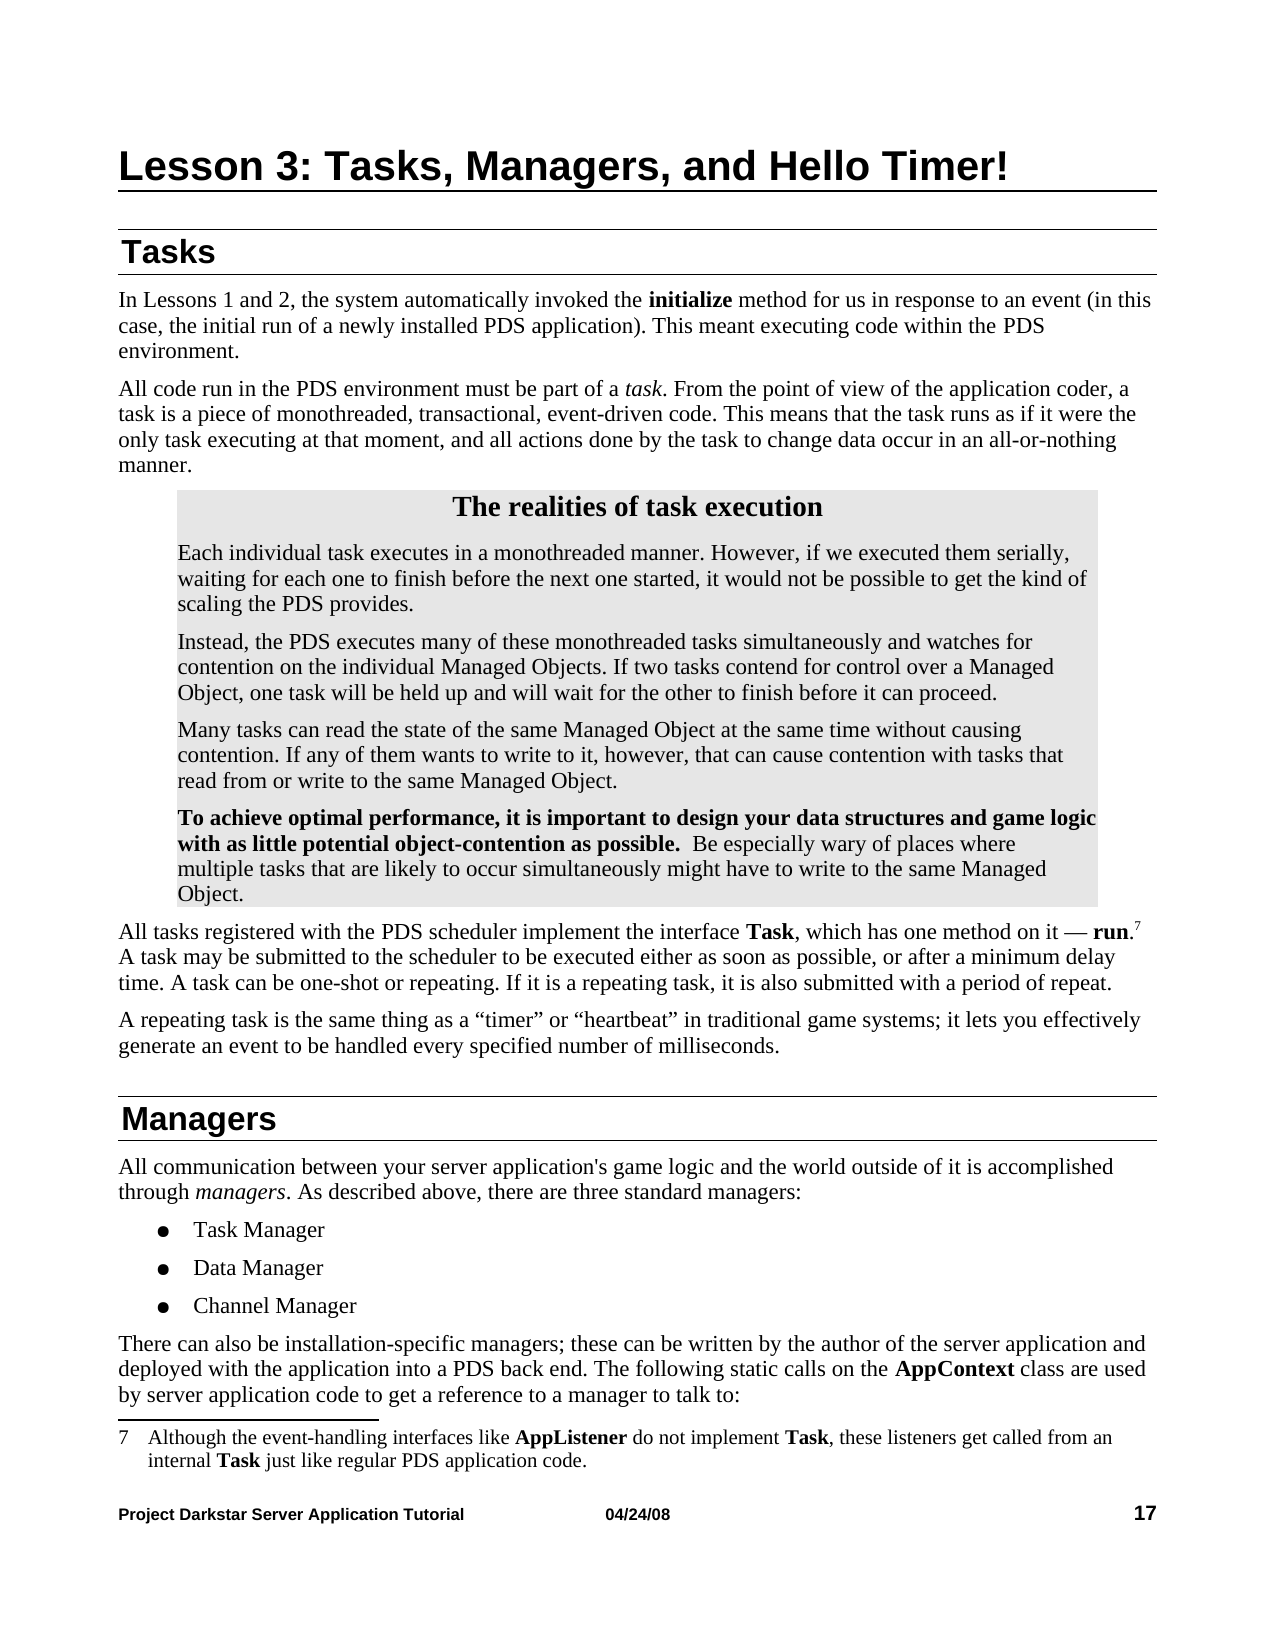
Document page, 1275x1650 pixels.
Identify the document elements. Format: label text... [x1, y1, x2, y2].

text All tasks registered with the PDS scheduler implement the interface Task, which has one method on it — run. A task may be submitted to the scheduler to be executed either as soon as possible, or after a minimum delay time. A task can be one-shot or repeating. If it is a repeating task, it is also submitted with a period of repeat. [118, 919, 1157, 995]
text Although the event-handling interfaces like AppListener do not implement Task, these listeners get called from an internal Task just like regular PDS application code. [118, 1426, 1157, 1472]
text All communication between your server application's game logic and the world outside of it is accomplished through managers. As described above, there are three standard managers: [118, 1154, 1157, 1204]
list Channel Manager [156, 1293, 1157, 1318]
text All code run in the PDS environment must be part of a task. From the point of view of the application coder, a task is a piece of monothreaded, transactional, event-driven code. This means that the task runs as if it were the only task executing at that moment, and all actions done by the task to change data occur in an all-or-nothing manner. [118, 376, 1157, 478]
text Instead, the PDS executes many of these monothreaded tasks simultaneously and watches for contention on the individual Managed Objects. If two tasks contend for control over a Managed Object, one task will be held up and will wait for the other to finish before it can proceed. [177, 629, 1098, 705]
text A repeating task is the same thing as a “timer” or “heartbeat” in traditional game systems; it lets you effectively generate an event to be handled every specified number of milliseconds. [118, 1007, 1157, 1058]
text To achieve optimal performance, it is important to design your data structures and game logic with as little potential object-contention as possible. Be especially wary of places where multiple tasks that are likely to occur simultaneously might have to write to the same Managed Object. [177, 805, 1098, 907]
text There can also be installation-specific managers; these can be written by the author of the server application and deployed with the application into a PDS back end. The following static calls on the AppContext class are used by server application code to get a reference to a manager to talk to: [118, 1331, 1157, 1407]
list Task Manager [156, 1217, 1157, 1242]
subtitle Tasks [118, 230, 1157, 274]
subtitle Managers [118, 1097, 1157, 1140]
subtitle Lesson 3: Tasks, Managers, and Hello Timer! [118, 143, 1157, 190]
title The realities of task execution [177, 490, 1098, 522]
text Many tasks can read the state of the same Managed Object at the same time without causing contention. If any of them wants to write to it, however, that can cause contention with tasks that read from or write to the same Managed Object. [177, 717, 1098, 793]
text In Lessons 1 and 2, the system automatically invoked the initialize method for us in response to an event (in this case, the initial run of a newly installed PDS application). This meant executing code within the PDS environment. [118, 287, 1157, 363]
list Data Manager [156, 1255, 1157, 1280]
text Each individual task executes in a monothreaded manner. However, if we executed them serially, waiting for each one to finish before the next one started, it would not be possible to get the kind of scaling the PDS provides. [177, 540, 1098, 617]
